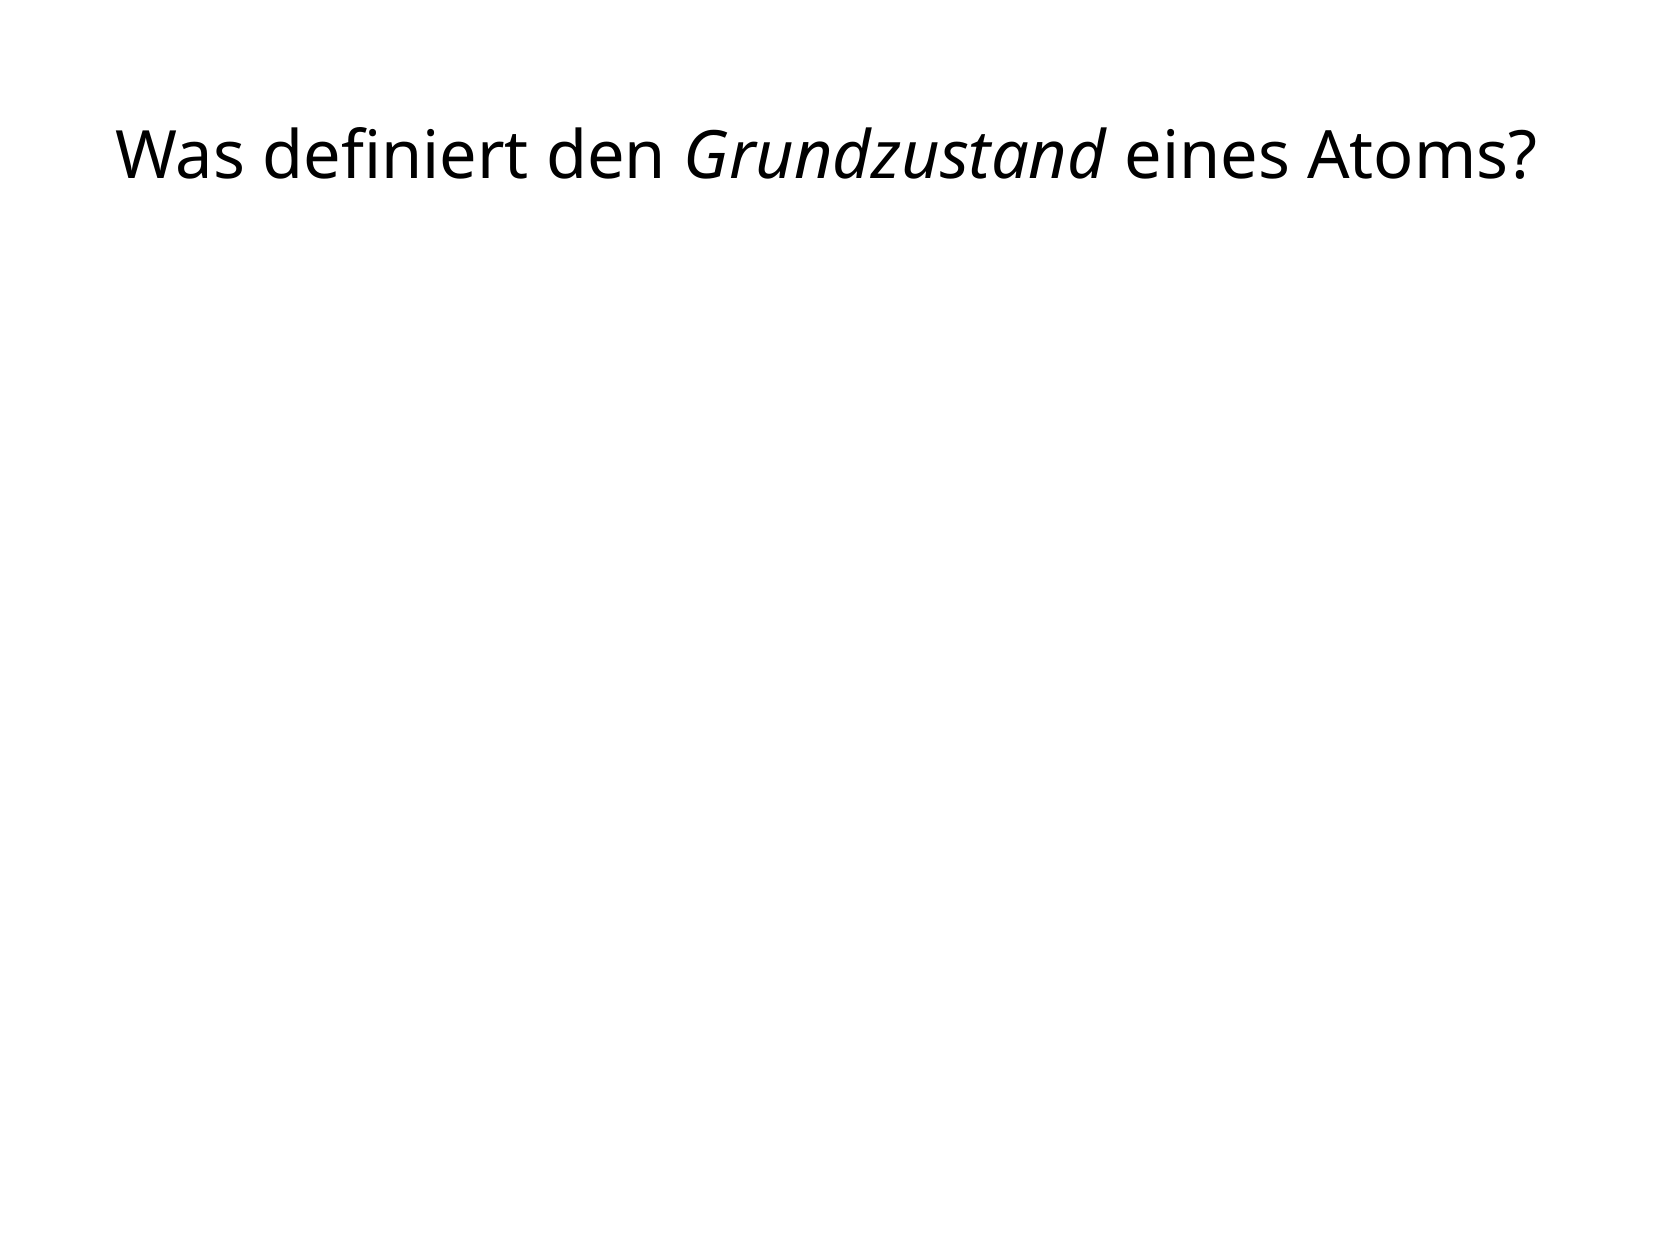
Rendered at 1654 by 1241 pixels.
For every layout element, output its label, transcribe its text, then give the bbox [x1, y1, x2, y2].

title Was definiert den Grundzustand eines Atoms? [82, 49, 1571, 257]
